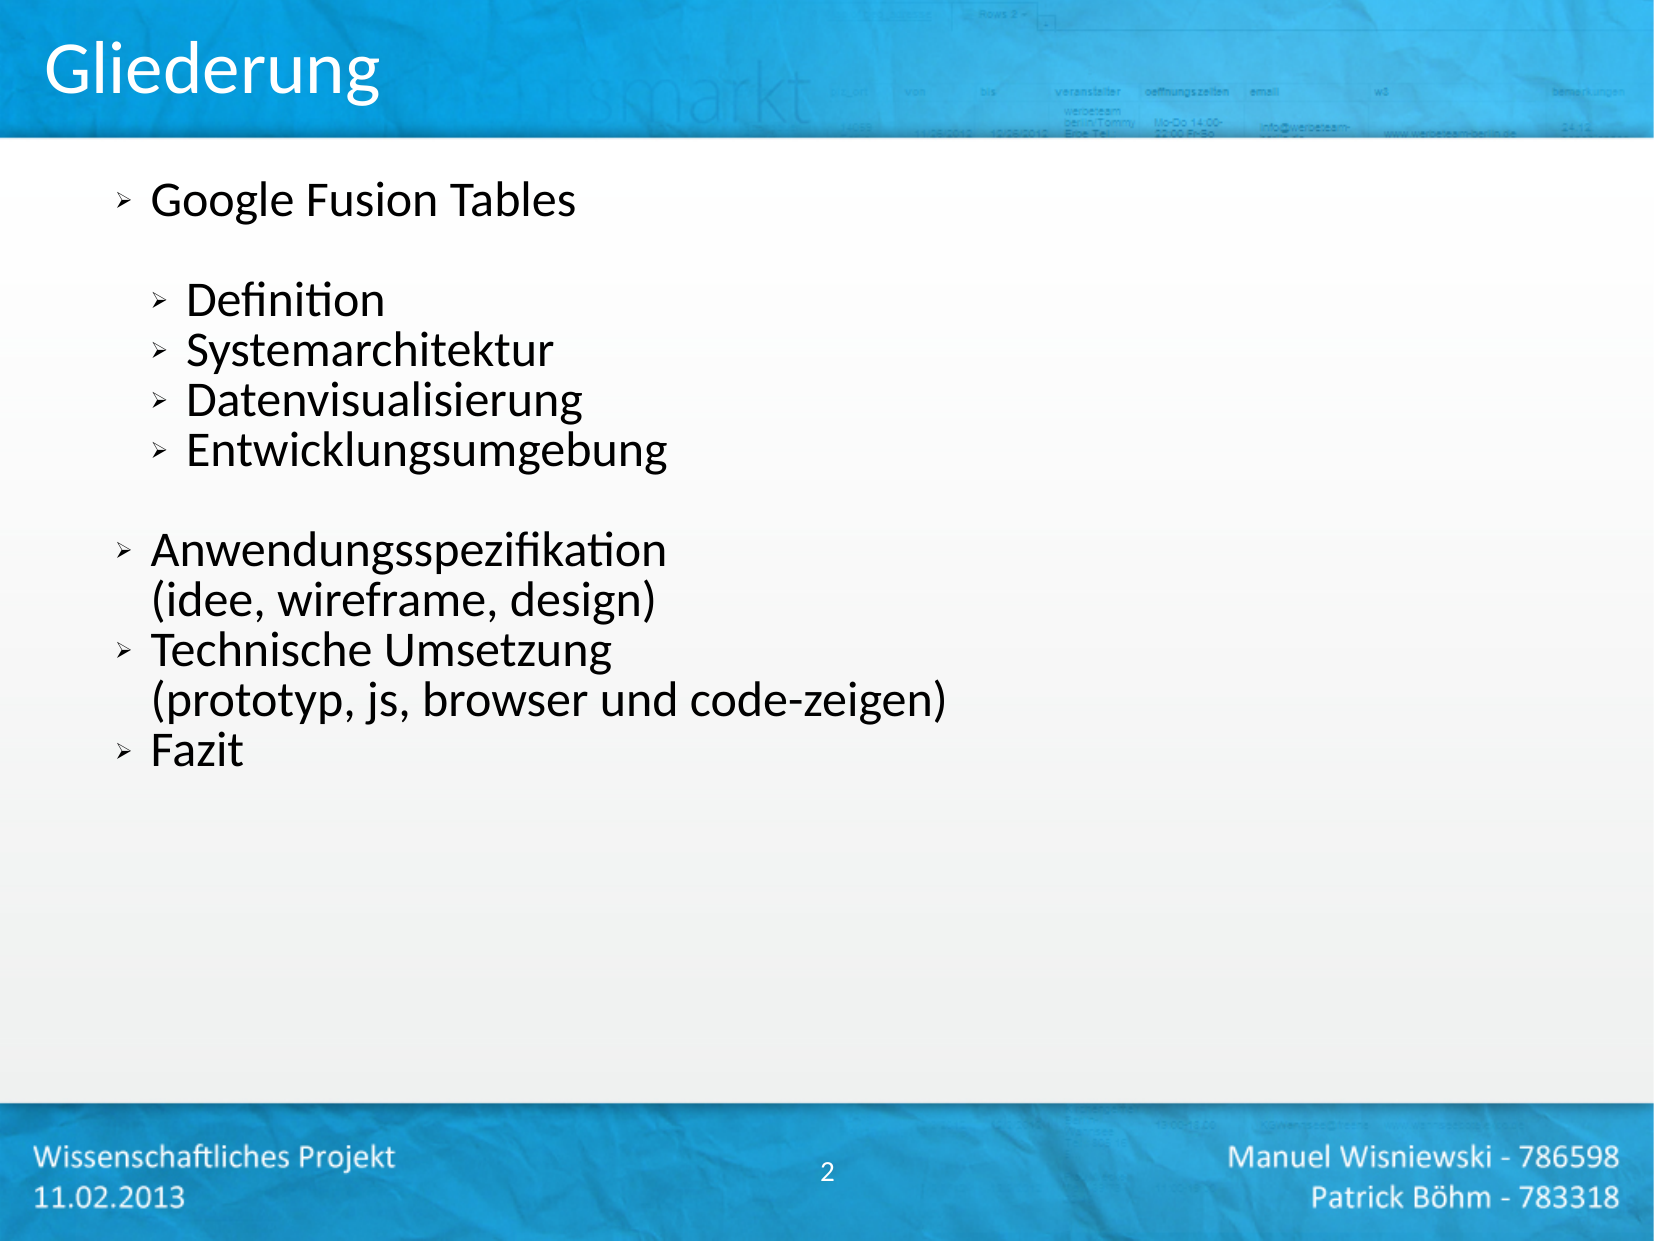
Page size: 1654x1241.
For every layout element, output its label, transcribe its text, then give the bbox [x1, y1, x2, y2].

text_box Gliederung [29, 29, 1270, 137]
text_box Google Fusion Tables Definition Systemarchitektur Datenvisualisierung Entwicklungsumgebung Anwendungsspezifikation (idee, wireframe, design) Technische Umsetzung (prototyp, js, browser und code-zeigen) Fazit [29, 171, 1625, 1058]
picture [0, 0, 1654, 1241]
